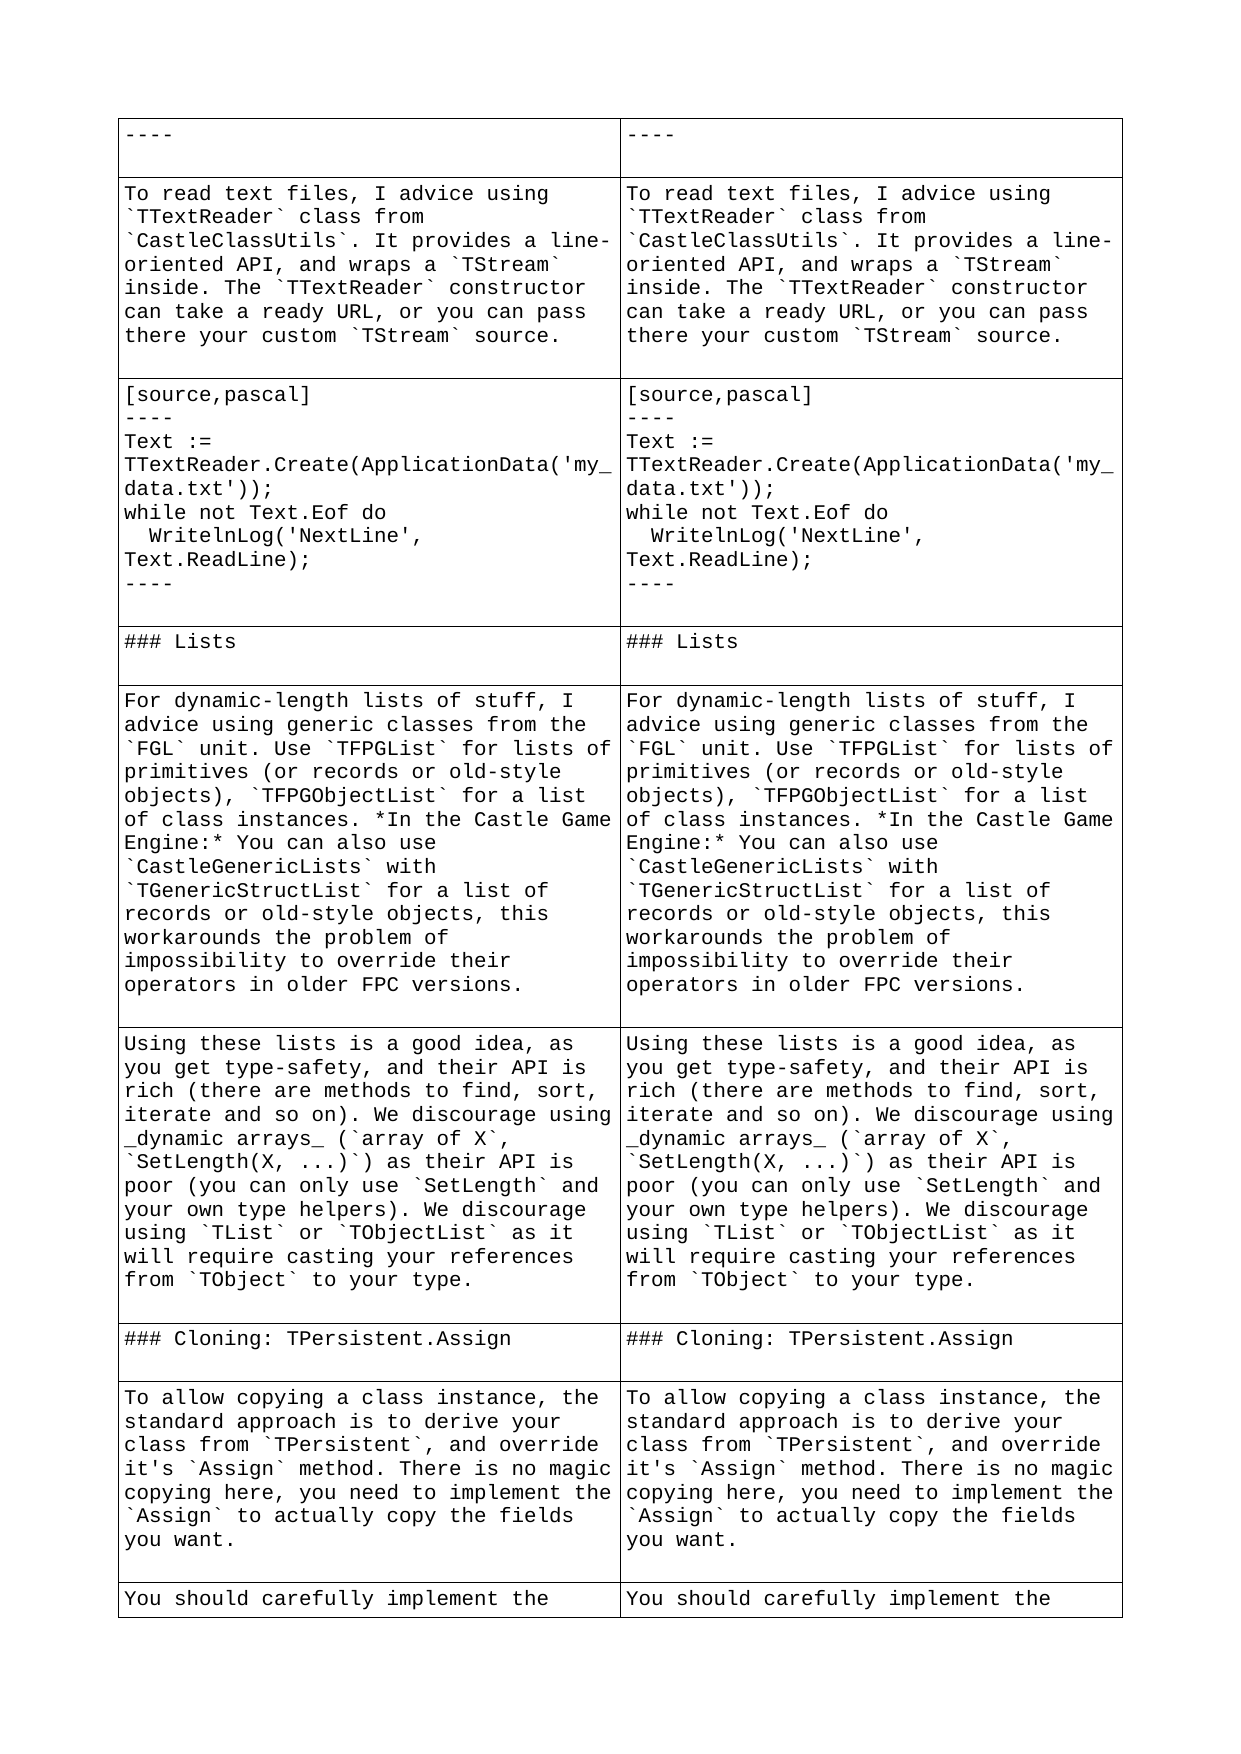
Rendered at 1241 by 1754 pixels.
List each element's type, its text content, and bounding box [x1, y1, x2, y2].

table_cell To allow copying a class instance, the standard approach is to derive your class from `TPersistent`, and override it's `Assign` method. There is no magic copying here, you need to implement the `Assign` to actually copy the fields you want. [621, 1382, 1122, 1582]
table_cell For dynamic-length lists of stuff, I advice using generic classes from the `FGL` unit. Use `TFPGList` for lists of primitives (or records or old-style objects), `TFPGObjectList` for a list of class instances. *In the Castle Game Engine:* You can also use `CastleGenericLists` with `TGenericStructList` for a list of records or old-style objects, this workarounds the problem of impossibility to override their operators in older FPC versions. [621, 686, 1122, 1027]
table_cell You should carefully implement the [621, 1583, 1122, 1617]
table_cell [source,pascal] ---- Text := TTextReader.Create(ApplicationData('my_data.txt')); while not Text.Eof do WritelnLog('NextLine', Text.ReadLine); ---- [621, 379, 1122, 626]
table_cell [621, 119, 1122, 177]
table_cell [119, 119, 620, 177]
table_cell To allow copying a class instance, the standard approach is to derive your class from `TPersistent`, and override it's `Assign` method. There is no magic copying here, you need to implement the `Assign` to actually copy the fields you want. [119, 1382, 620, 1582]
table_cell Using these lists is a good idea, as you get type-safety, and their API is rich (there are methods to find, sort, iterate and so on). We discourage using _dynamic arrays_ (`array of X`, `SetLength(X, ...)`) as their API is poor (you can only use `SetLength` and your own type helpers). We discourage using `TList` or `TObjectList` as it will require casting your references from `TObject` to your type. [621, 1028, 1122, 1322]
table_cell ### Cloning: TPersistent.Assign [621, 1324, 1122, 1381]
table_cell ### Cloning: TPersistent.Assign [119, 1324, 620, 1381]
table_cell You should carefully implement the [119, 1583, 620, 1617]
table_cell ### Lists [621, 627, 1122, 684]
table_cell To read text files, I advice using `TTextReader` class from `CastleClassUtils`. It provides a line-oriented API, and wraps a `TStream` inside. The `TTextReader` constructor can take a ready URL, or you can pass there your custom `TStream` source. [119, 178, 620, 378]
table_cell To read text files, I advice using `TTextReader` class from `CastleClassUtils`. It provides a line-oriented API, and wraps a `TStream` inside. The `TTextReader` constructor can take a ready URL, or you can pass there your custom `TStream` source. [621, 178, 1122, 378]
table_cell [source,pascal] ---- Text := TTextReader.Create(ApplicationData('my_data.txt')); while not Text.Eof do WritelnLog('NextLine', Text.ReadLine); ---- [119, 379, 620, 626]
table_cell Using these lists is a good idea, as you get type-safety, and their API is rich (there are methods to find, sort, iterate and so on). We discourage using _dynamic arrays_ (`array of X`, `SetLength(X, ...)`) as their API is poor (you can only use `SetLength` and your own type helpers). We discourage using `TList` or `TObjectList` as it will require casting your references from `TObject` to your type. [119, 1028, 620, 1322]
table_cell For dynamic-length lists of stuff, I advice using generic classes from the `FGL` unit. Use `TFPGList` for lists of primitives (or records or old-style objects), `TFPGObjectList` for a list of class instances. *In the Castle Game Engine:* You can also use `CastleGenericLists` with `TGenericStructList` for a list of records or old-style objects, this workarounds the problem of impossibility to override their operators in older FPC versions. [119, 686, 620, 1027]
table_cell ### Lists [119, 627, 620, 684]
